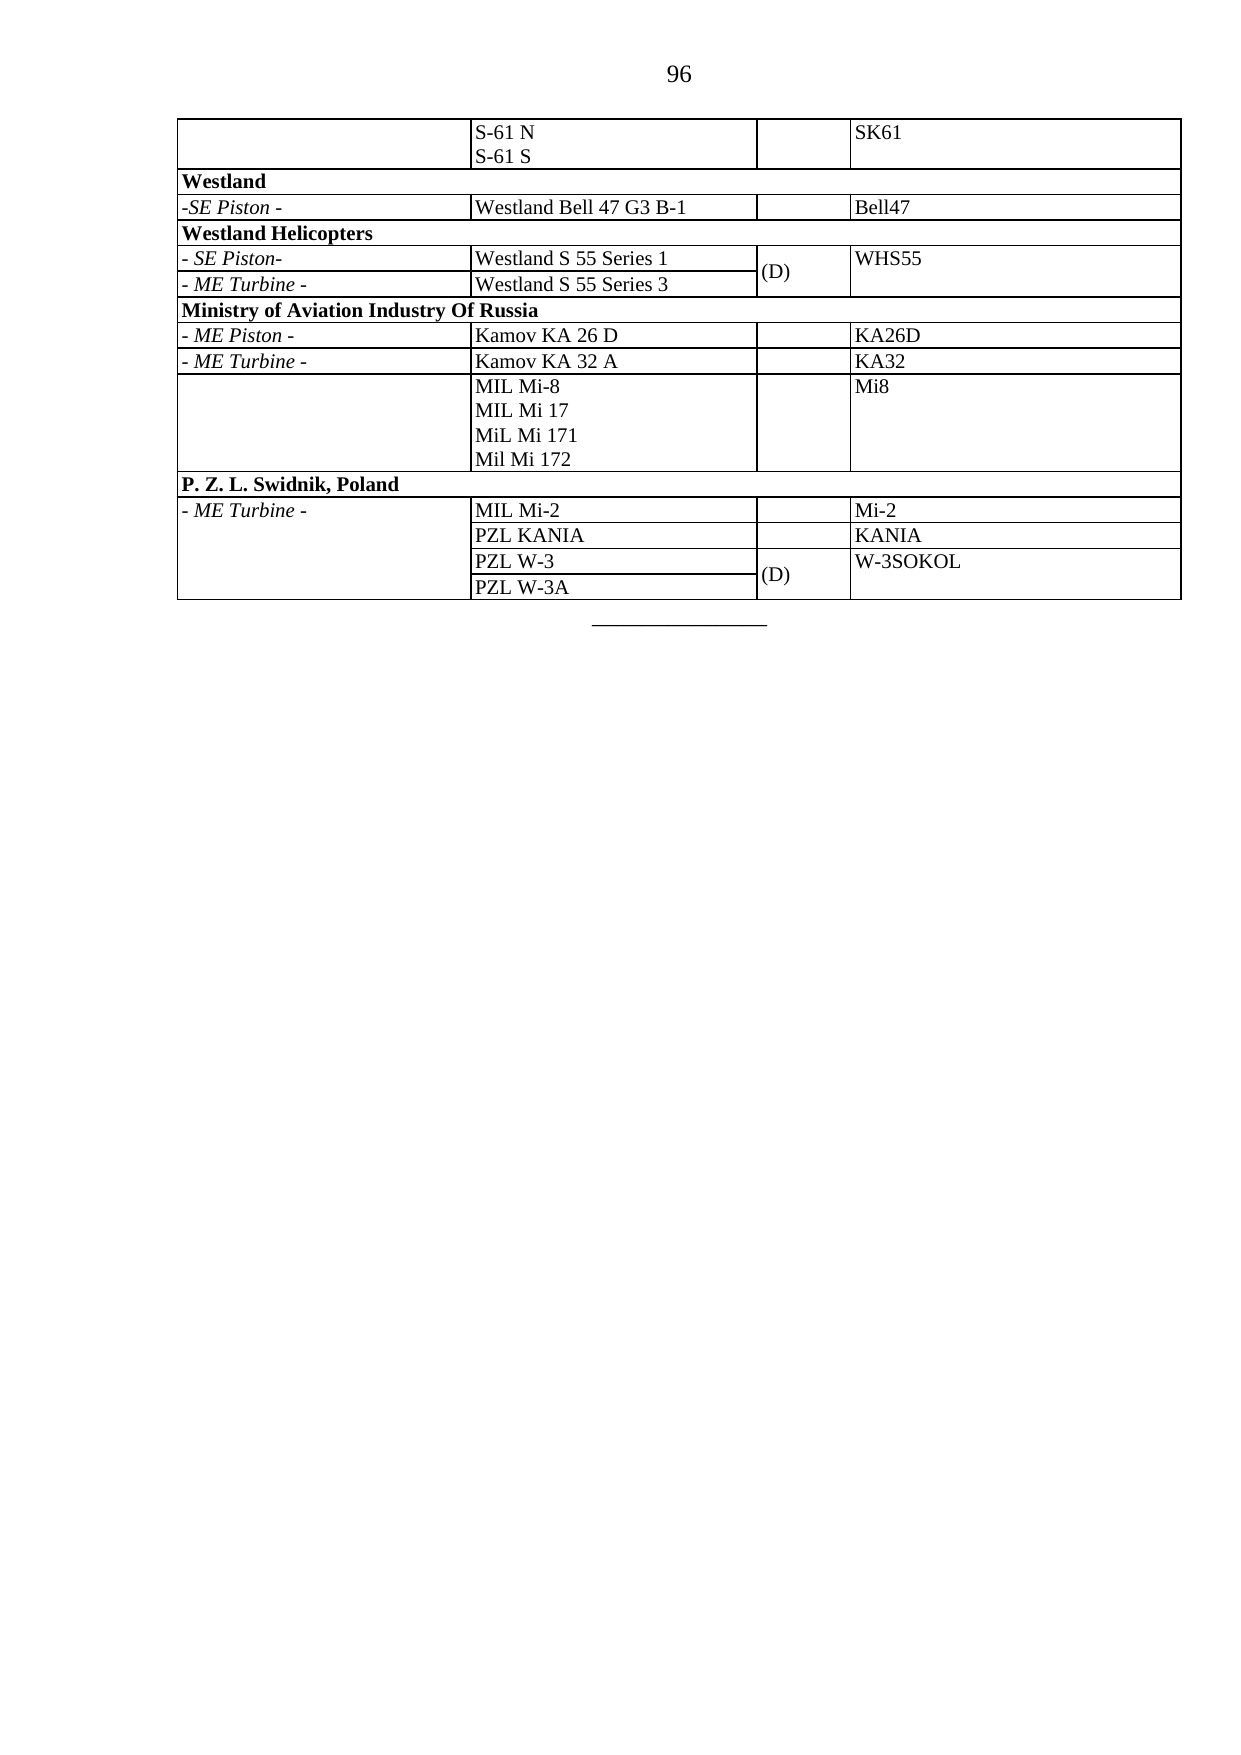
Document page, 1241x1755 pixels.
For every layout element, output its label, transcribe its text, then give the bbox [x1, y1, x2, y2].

table_cell [846, 323, 850, 347]
table_cell W-3SOKOL [851, 549, 1180, 599]
table_cell - ME Turbine - [178, 498, 470, 599]
table_cell [846, 523, 850, 547]
table_cell [758, 375, 850, 471]
table_cell (D) [758, 549, 850, 599]
table_cell [846, 195, 850, 219]
table_cell [178, 120, 470, 168]
table_cell [846, 498, 850, 522]
text ______________ [177, 600, 1181, 629]
table_cell (D) [758, 246, 850, 296]
table_cell [758, 120, 850, 168]
table_cell WHS55 [851, 246, 1180, 296]
table_cell [178, 375, 470, 471]
table_cell SK61 [851, 120, 1180, 168]
table_cell Mi8 [851, 375, 1180, 471]
table_cell [846, 349, 850, 373]
